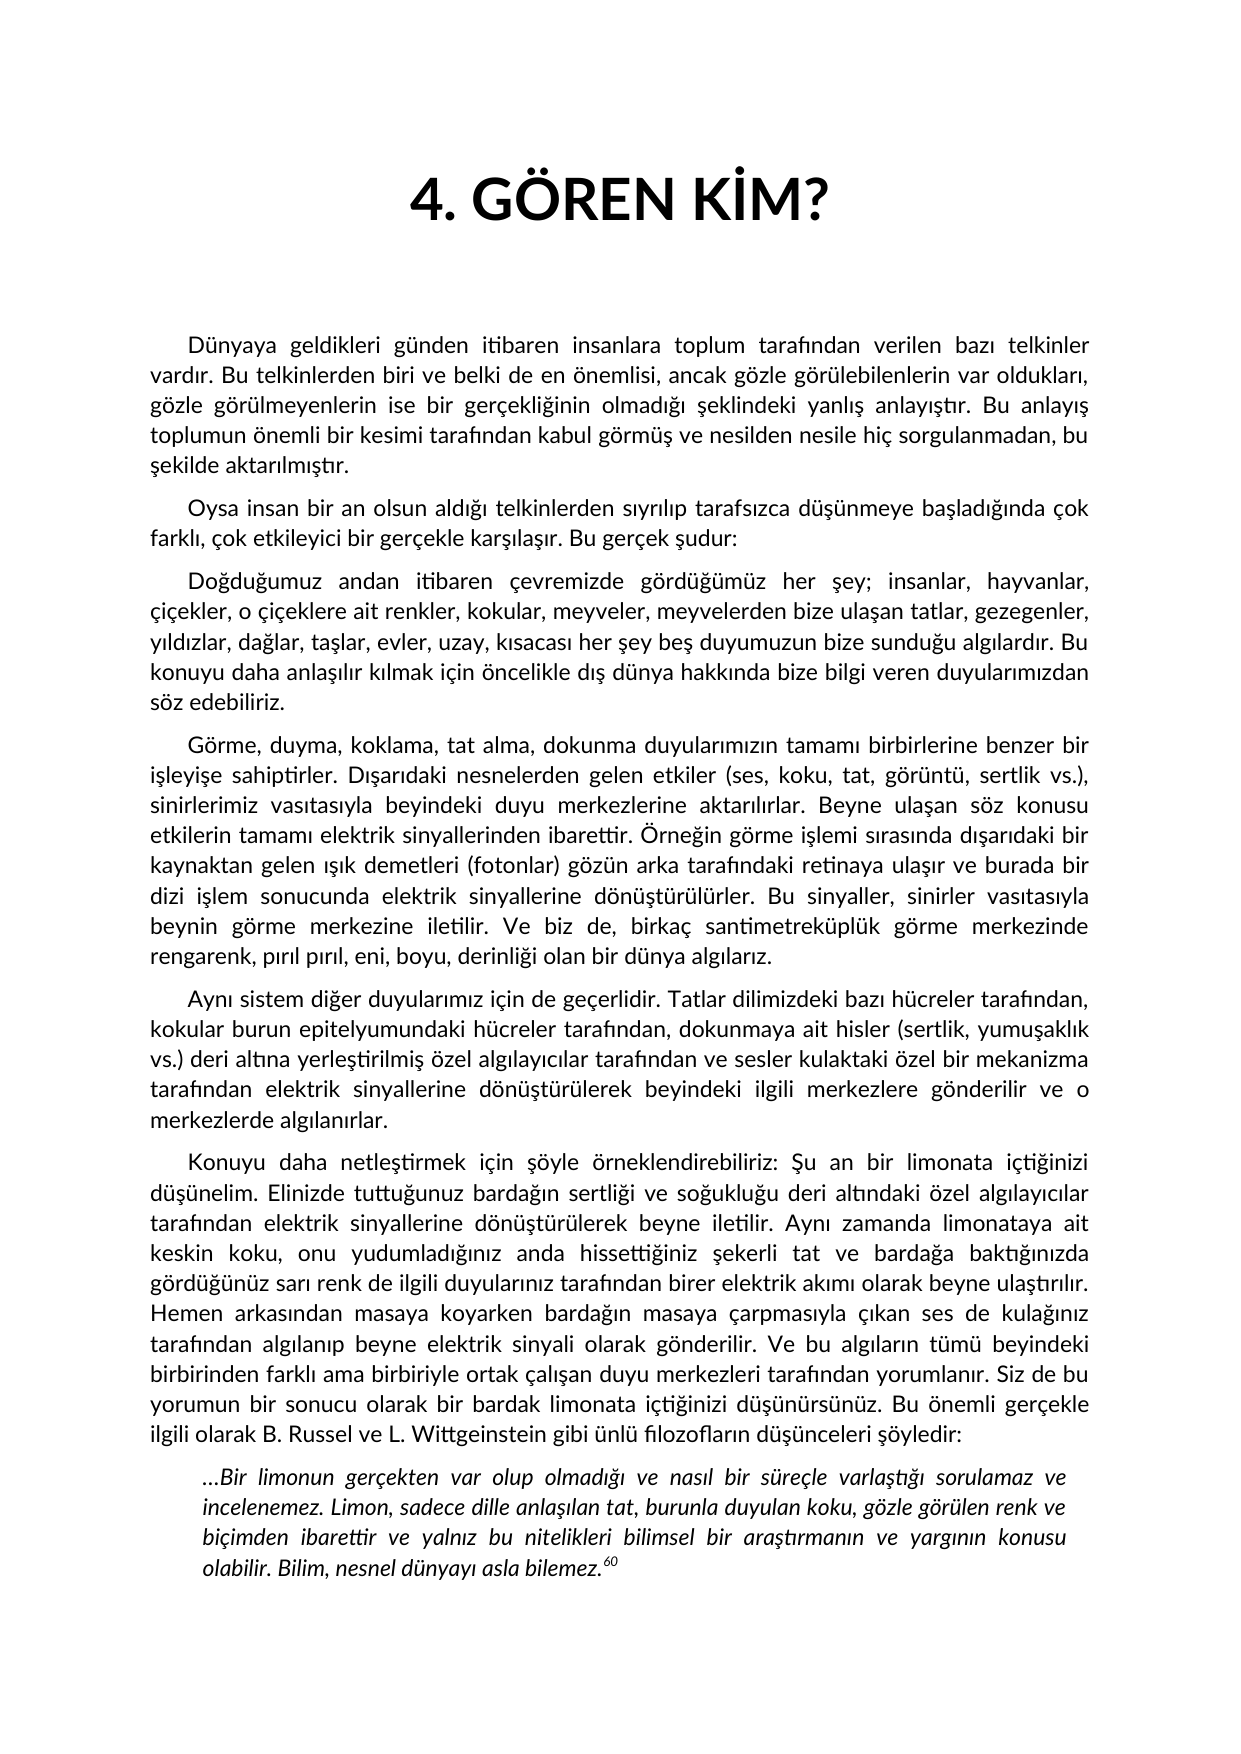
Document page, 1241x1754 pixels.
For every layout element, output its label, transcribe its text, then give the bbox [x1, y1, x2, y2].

text Aynı sistem diğer duyularımız için de geçerlidir. Tatlar dilimizdeki bazı hücreler tarafından, kokular burun epitelyumundaki hücreler tarafından, dokunmaya ait hisler (sertlik, yumuşaklık vs.) deri altına yerleştirilmiş özel algılayıcılar tarafından ve sesler kulaktaki özel bir mekanizma tarafından elektrik sinyallerine dönüştürülerek beyindeki ilgili merkezlere gönderilir ve o merkezlerde algılanırlar. [150, 984, 1090, 1133]
text Görme, duyma, koklama, tat alma, dokunma duyularımızın tamamı birbirlerine benzer bir işleyişe sahiptirler. Dışarıdaki nesnelerden gelen etkiler (ses, koku, tat, görüntü, sertlik vs.), sinirlerimiz vasıtasıyla beyindeki duyu merkezlerine aktarılırlar. Beyne ulaşan söz konusu etkilerin tamamı elektrik sinyallerinden ibarettir. Örneğin görme işlemi sırasında dışarıdaki bir kaynaktan gelen ışık demetleri (fotonlar) gözün arka tarafındaki retinaya ulaşır ve burada bir dizi işlem sonucunda elektrik sinyallerine dönüştürülürler. Bu sinyaller, sinirler vasıtasıyla beynin görme merkezine iletilir. Ve biz de, birkaç santimetreküplük görme merkezinde rengarenk, pırıl pırıl, eni, boyu, derinliği olan bir dünya algılarız. [150, 730, 1090, 969]
text …Bir limonun gerçekten var olup olmadığı ve nasıl bir süreçle varlaştığı sorulamaz ve incelenemez. Limon, sadece dille anlaşılan tat, burunla duyulan koku, gözle görülen renk ve biçimden ibarettir ve yalnız bu nitelikleri bilimsel bir araştırmanın ve yargının konusu olabilir. Bilim, nesnel dünyayı asla bilemez.60 [202, 1463, 1068, 1581]
text Oysa insan bir an olsun aldığı telkinlerden sıyrılıp tarafsızca düşünmeye başladığında çok farklı, çok etkileyici bir gerçekle karşılaşır. Bu gerçek şudur: [150, 494, 1090, 552]
text Konuyu daha netleştirmek için şöyle örneklendirebiliriz: Şu an bir limonata içtiğinizi düşünelim. Elinizde tuttuğunuz bardağın sertliği ve soğukluğu deri altındaki özel algılayıcılar tarafından elektrik sinyallerine dönüştürülerek beyne iletilir. Aynı zamanda limonataya ait keskin koku, onu yudumladığınız anda hissettiğiniz şekerli tat ve bardağa baktığınızda gördüğünüz sarı renk de ilgili duyularınız tarafından birer elektrik akımı olarak beyne ulaştırılır. Hemen arkasından masaya koyarken bardağın masaya çarpmasıyla çıkan ses de kulağınız tarafından algılanıp beyne elektrik sinyali olarak gönderilir. Ve bu algıların tümü beyindeki birbirinden farklı ama birbiriyle ortak çalışan duyu merkezleri tarafından yorumlanır. Siz de bu yorumun bir sonucu olarak bir bardak limonata içtiğinizi düşünürsünüz. Bu önemli gerçekle ilgili olarak B. Russel ve L. Wittgeinstein gibi ünlü filozofların düşünceleri şöyledir: [150, 1148, 1090, 1447]
subtitle 4. GÖREN KİM? [150, 162, 1090, 232]
text Doğduğumuz andan itibaren çevremizde gördüğümüz her şey; insanlar, hayvanlar, çiçekler, o çiçeklere ait renkler, kokular, meyveler, meyvelerden bize ulaşan tatlar, gezegenler, yıldızlar, dağlar, taşlar, evler, uzay, kısacası her şey beş duyumuzun bize sunduğu algılardır. Bu konuyu daha anlaşılır kılmak için öncelikle dış dünya hakkında bize bilgi veren duyularımızdan söz edebiliriz. [150, 567, 1090, 715]
text Dünyaya geldikleri günden itibaren insanlara toplum tarafından verilen bazı telkinler vardır. Bu telkinlerden biri ve belki de en önemlisi, ancak gözle görülebilenlerin var oldukları, gözle görülmeyenlerin ise bir gerçekliğinin olmadığı şeklindeki yanlış anlayıştır. Bu anlayış toplumun önemli bir kesimi tarafından kabul görmüş ve nesilden nesile hiç sorgulanmadan, bu şekilde aktarılmıştır. [150, 330, 1090, 479]
